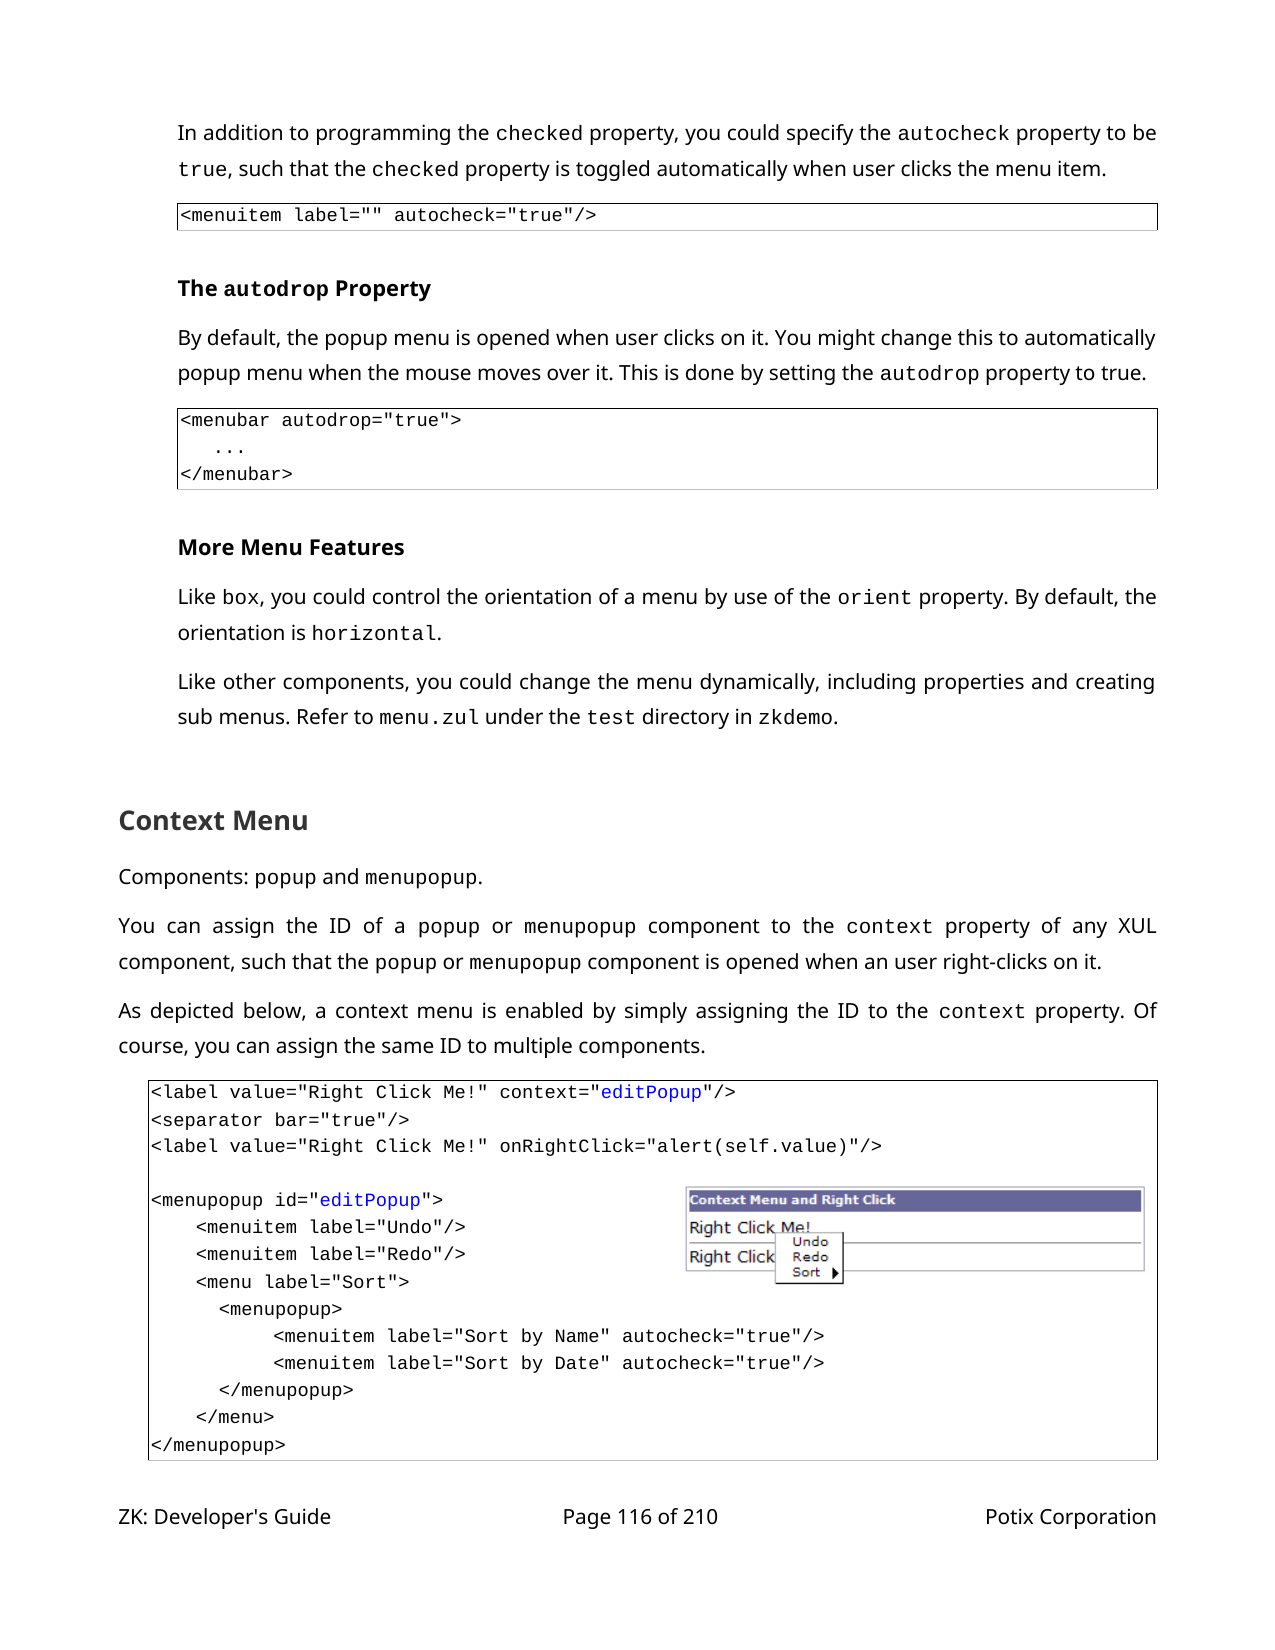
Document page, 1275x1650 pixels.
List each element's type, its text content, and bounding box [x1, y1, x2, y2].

text <menuitem label="Redo"/> [149, 1242, 682, 1267]
text </menupopup> [149, 1378, 1157, 1402]
text By default, the popup menu is opened when user clicks on it. You might change this to automatically popup menu when the mouse moves over it. This is done by setting the autodrop property to true. [177, 323, 1157, 387]
text <menuitem label="Sort by Name" autocheck="true"/> [149, 1324, 1157, 1348]
text In addition to programming the checked property, you could specify the autocheck property to be true, such that the checked property is toggled automatically when user clicks the menu item. [177, 118, 1157, 182]
text Components: popup and menupopup. [118, 862, 1157, 891]
text </menu> [149, 1405, 1157, 1430]
text <label value="Right Click Me!" context="editPopup"/> [149, 1081, 1157, 1105]
text <menuitem label="" autocheck="true"/> [178, 204, 1157, 230]
text <menu label="Sort"> [149, 1269, 1157, 1294]
text Like other components, you could change the menu dynamically, including properties and creating sub menus. Refer to menu.zul under the test directory in zkdemo. [177, 667, 1157, 731]
subtitle The autodrop Property [177, 273, 1157, 303]
text You can assign the ID of a popup or menupopup component to the context property of any XUL component, such that the popup or menupopup component is opened when an user right-clicks on it. [118, 911, 1157, 975]
picture [682, 1185, 1149, 1288]
text <separator bar="true"/> <label value="Right Click Me!" onRightClick="alert(self.value)"/> [149, 1108, 1157, 1185]
text </menubar> [178, 462, 1157, 489]
text <menupopup> [149, 1297, 1157, 1321]
text <menupopup id="editPopup"> [149, 1188, 682, 1212]
text <menuitem label="Sort by Date" autocheck="true"/> [149, 1351, 1157, 1375]
text <menubar autodrop="true"> [178, 409, 1157, 432]
subtitle More Menu Features [177, 532, 1157, 562]
text </menupopup> [149, 1433, 1157, 1460]
text As depicted below, a context menu is enabled by simply assigning the ID to the context property. Of course, you can assign the same ID to multiple components. [118, 996, 1157, 1060]
text ... [178, 435, 1157, 459]
text <menuitem label="Undo"/> [149, 1215, 682, 1239]
subtitle Context Menu [118, 802, 1157, 838]
text Like box, you could control the orientation of a menu by use of the orient property. By default, the orientation is horizontal. [177, 582, 1157, 647]
